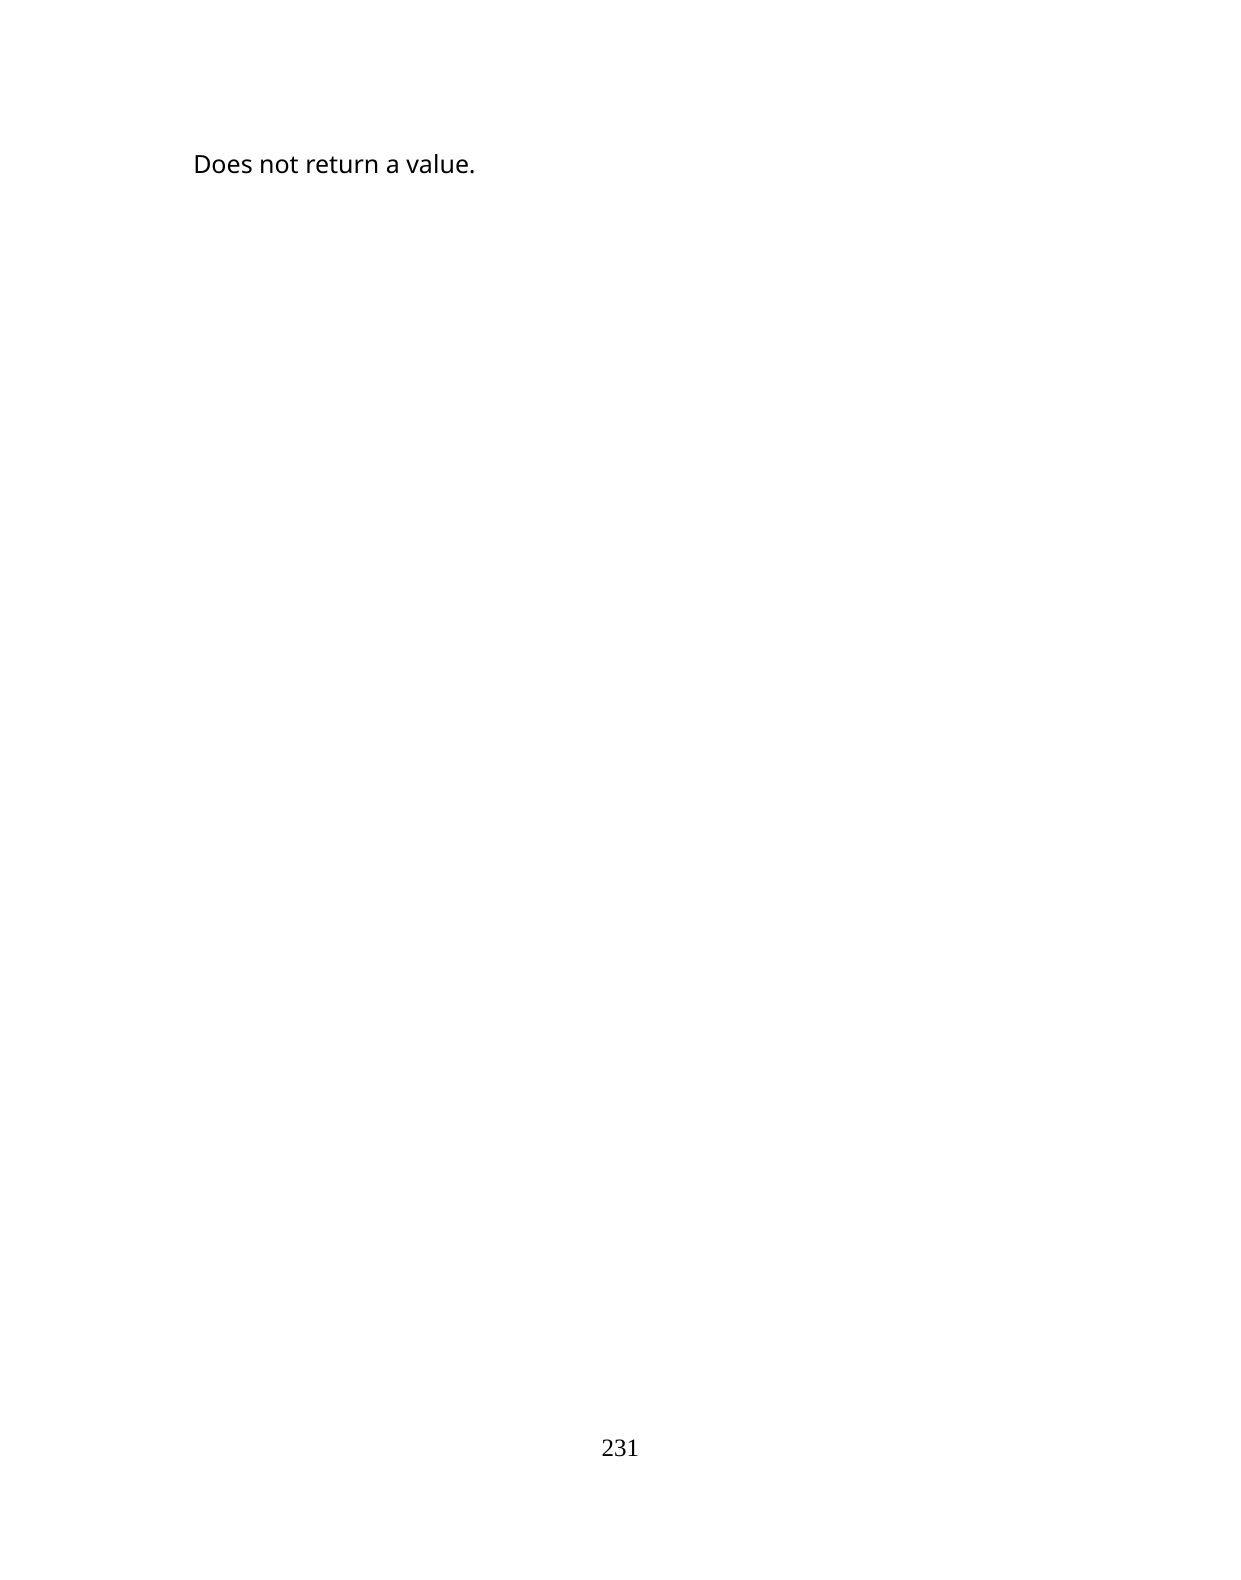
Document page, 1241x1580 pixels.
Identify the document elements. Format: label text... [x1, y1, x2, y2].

text Does not return a value. [118, 147, 1123, 181]
